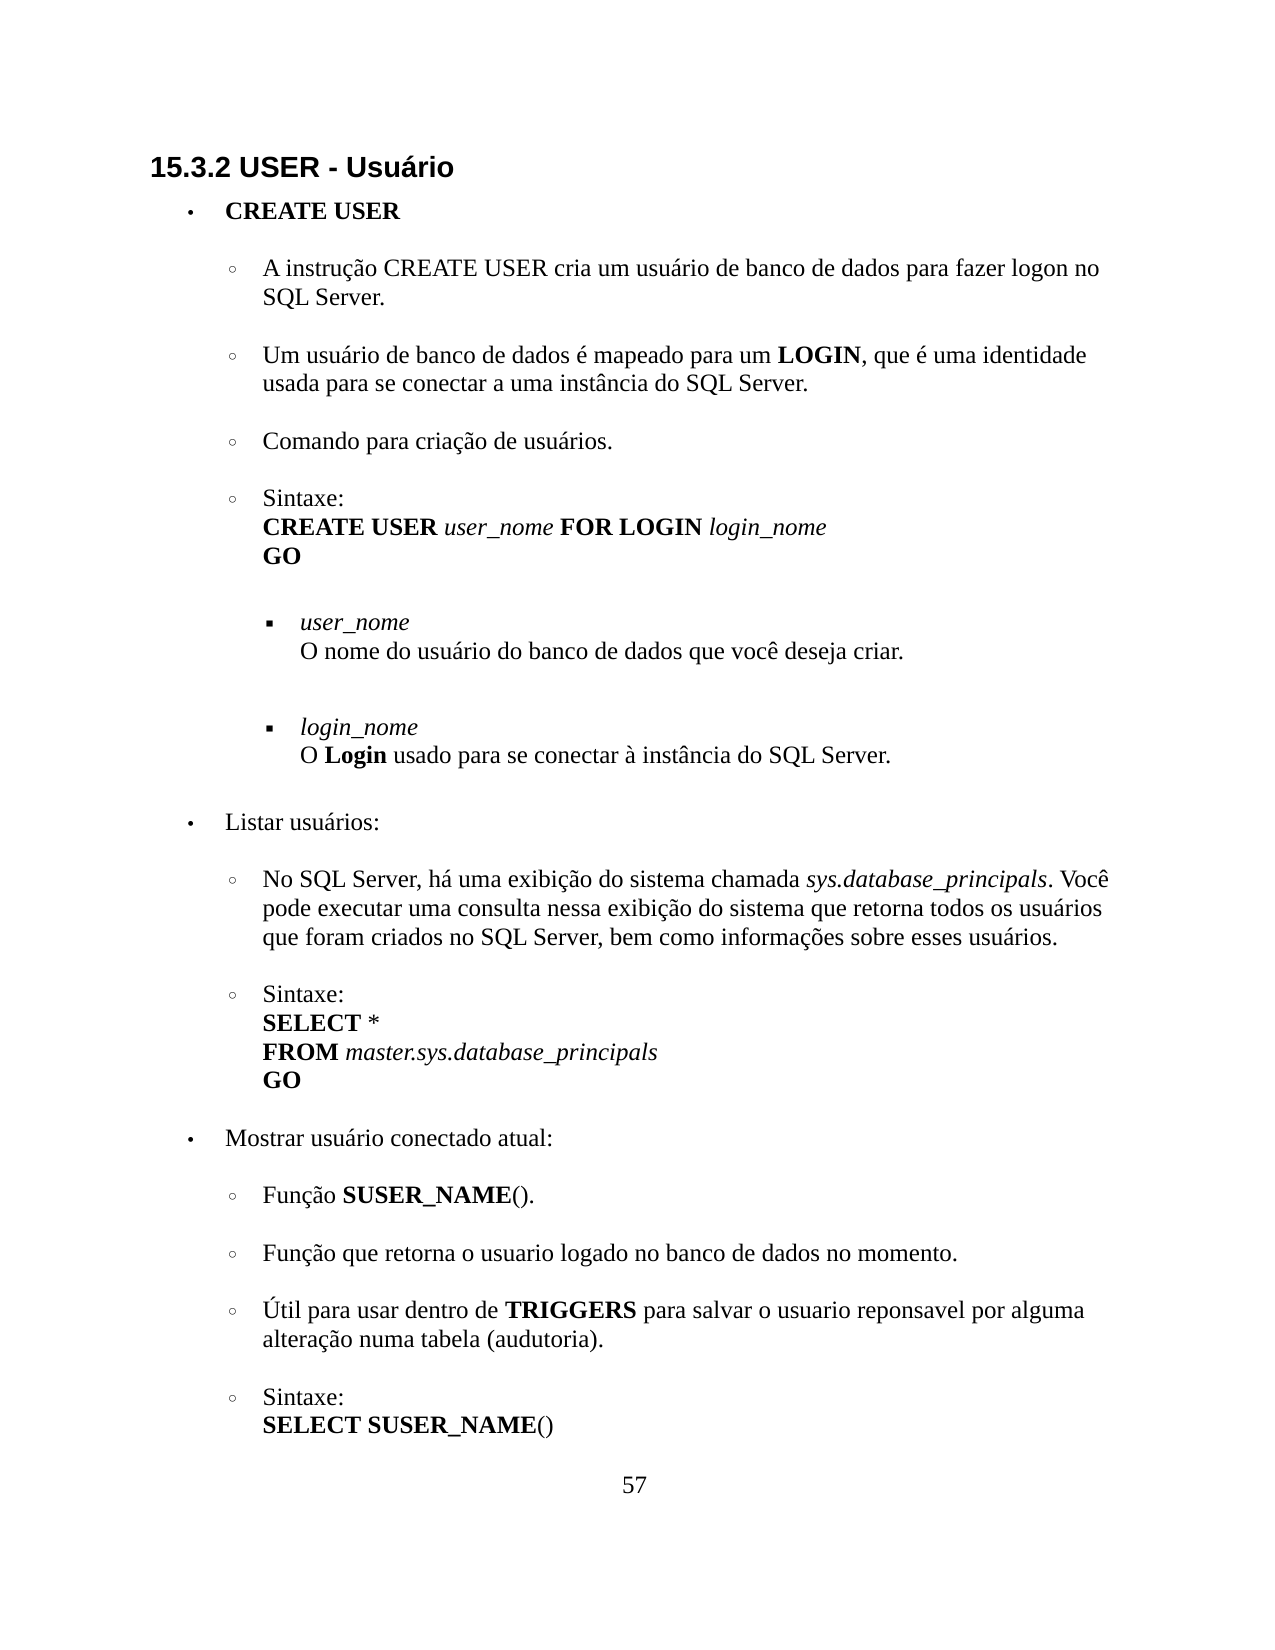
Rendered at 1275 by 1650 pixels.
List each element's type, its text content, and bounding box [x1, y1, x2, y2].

list Útil para usar dentro de TRIGGERS para salvar o usuario reponsavel por alguma alteração numa tabela (audutoria). [225, 1296, 1125, 1382]
list CREATE USER [187, 196, 1125, 253]
subtitle 15.3.2 USER - Usuário [150, 150, 1125, 183]
list No SQL Server, há uma exibição do sistema chamada sys.database_principals. Você pode executar uma consulta nessa exibição do sistema que retorna todos os usuários que foram criados no SQL Server, bem como informações sobre esses usuários. [225, 864, 1125, 979]
list Sintaxe: SELECT SUSER_NAME() GO [225, 1382, 1125, 1439]
list Comando para criação de usuários. [225, 426, 1125, 483]
list Função que retorna o usuario logado no banco de dados no momento. [225, 1238, 1125, 1296]
list Mostrar usuário conectado atual: [187, 1123, 1125, 1181]
list Sintaxe: CREATE USER user_nome FOR LOGIN login_nome GO [225, 483, 1125, 598]
list A instrução CREATE USER cria um usuário de banco de dados para fazer logon no SQL Server. [225, 253, 1125, 340]
list login_nome O Login usado para se conectar à instância do SQL Server. [262, 712, 1125, 798]
list Um usuário de banco de dados é mapeado para um LOGIN, que é uma identidade usada para se conectar a uma instância do SQL Server. [225, 340, 1125, 426]
list Função SUSER_NAME(). [225, 1181, 1125, 1238]
list user_nome O nome do usuário do banco de dados que você deseja criar. [262, 607, 1125, 694]
list Listar usuários: [187, 807, 1125, 864]
list Sintaxe: SELECT * FROM master.sys.database_principals GO [225, 979, 1125, 1123]
